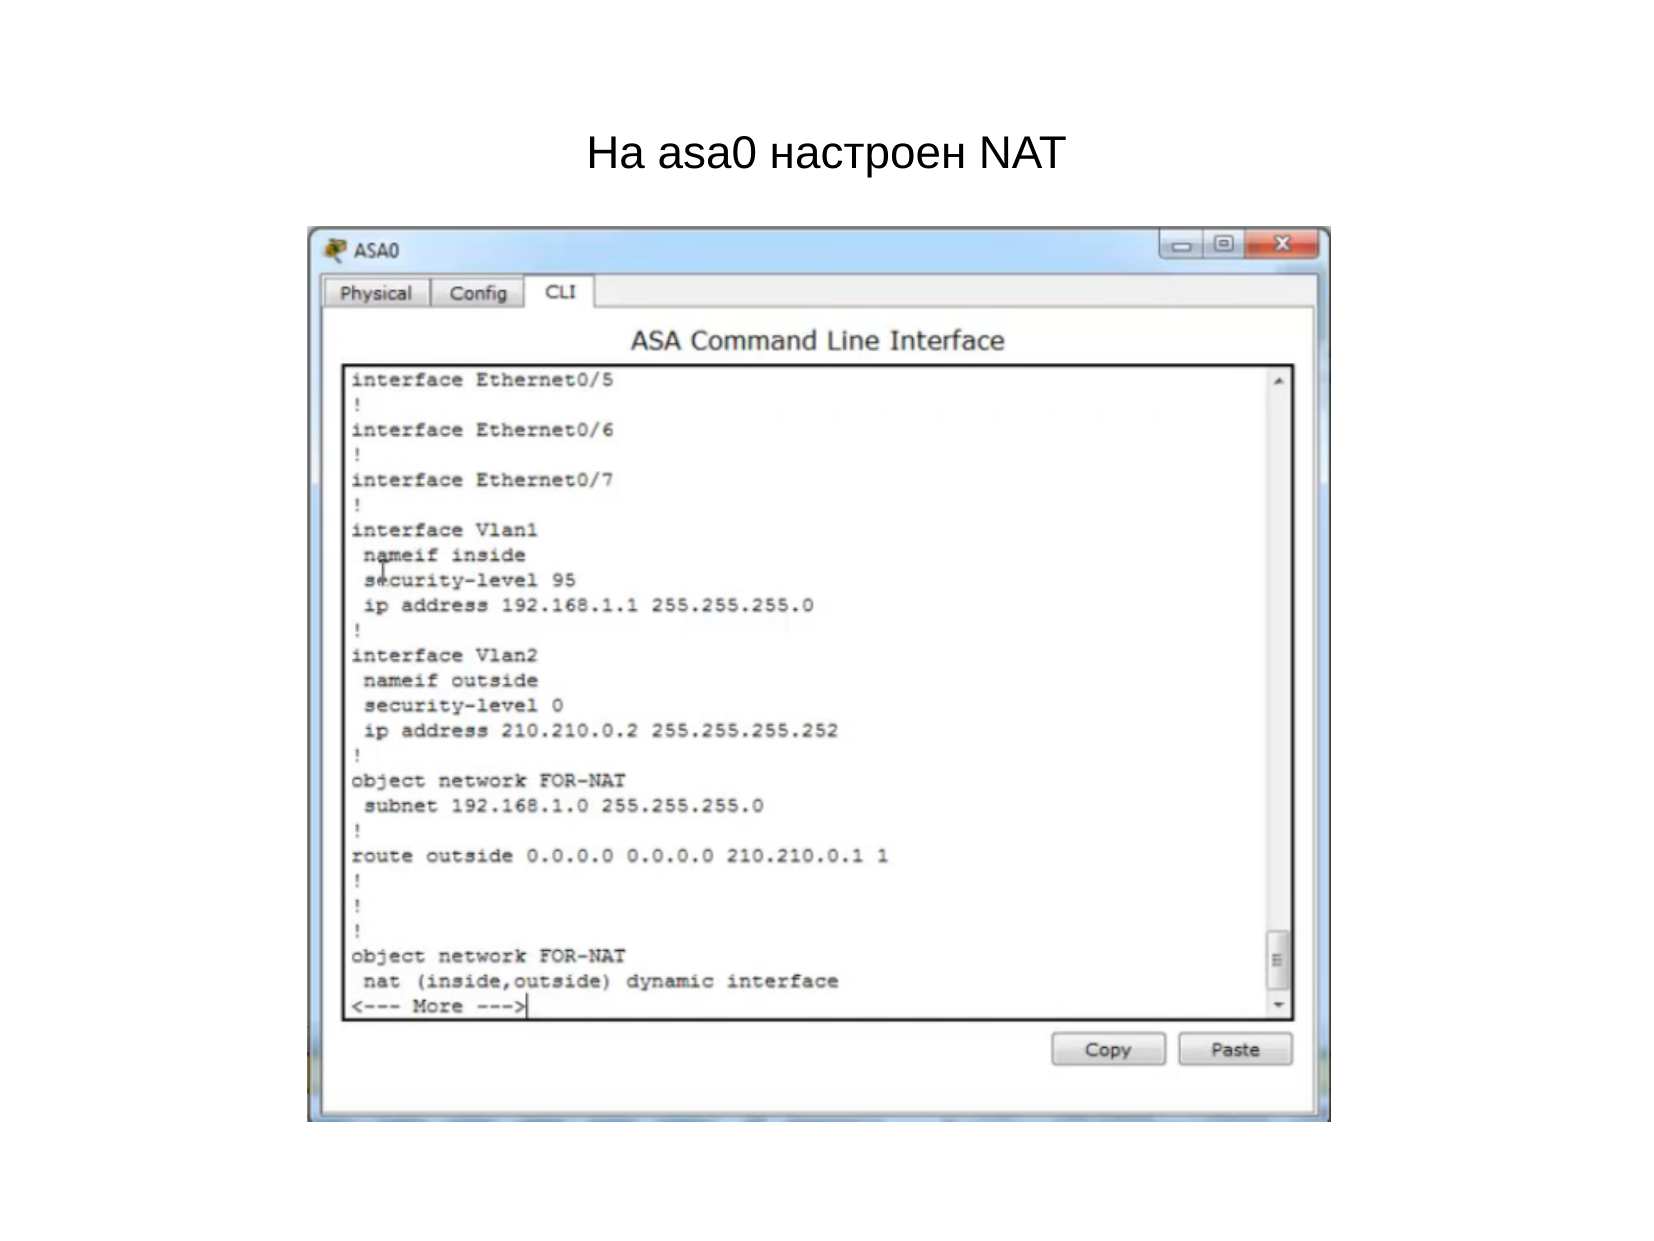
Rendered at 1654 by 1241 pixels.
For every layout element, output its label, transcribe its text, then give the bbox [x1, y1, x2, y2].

picture [307, 226, 1331, 1123]
title На asa0 настроен NAT [82, 49, 1571, 257]
